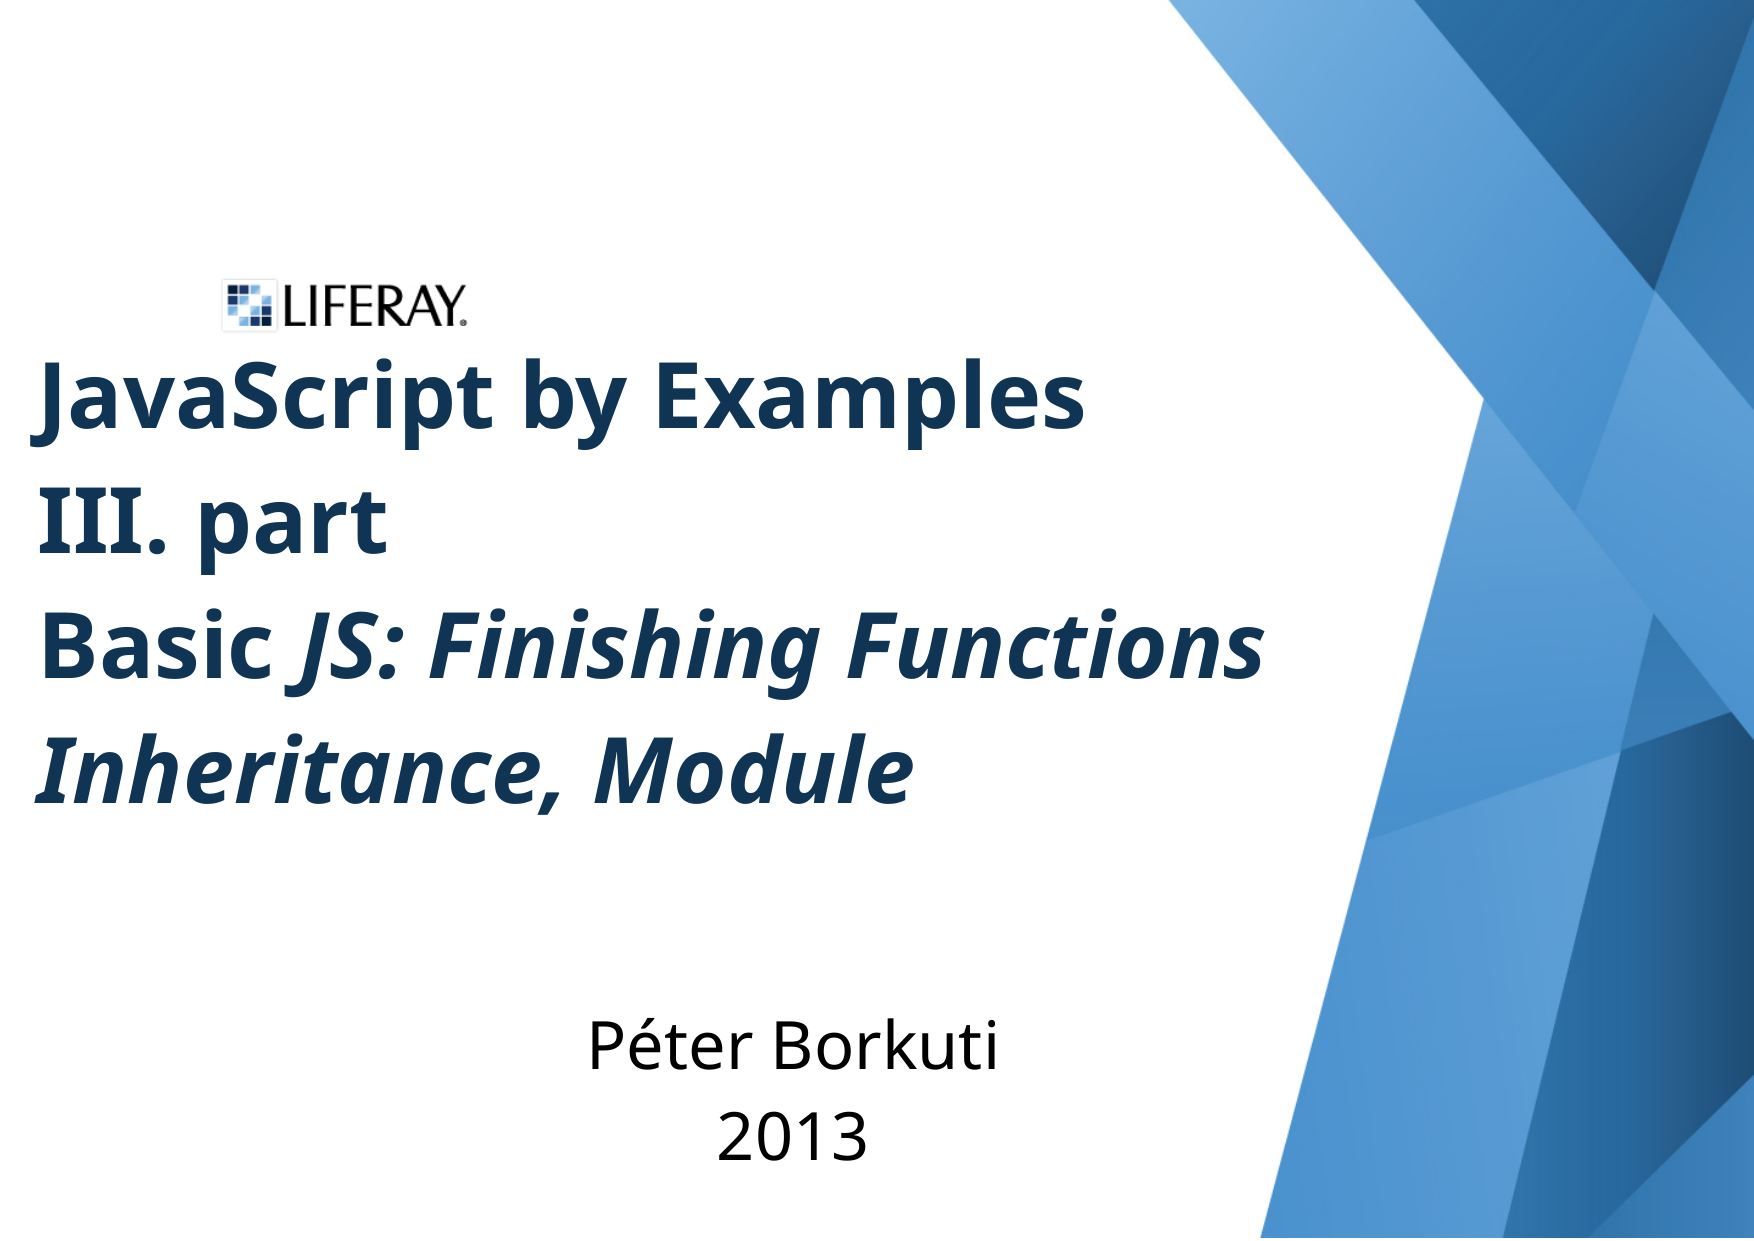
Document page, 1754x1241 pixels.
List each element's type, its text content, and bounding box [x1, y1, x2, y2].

picture [0, 0, 1754, 1238]
title JavaScript by Examples III. part Basic JS: Finishing Functions Inheritance, Module [37, 335, 1526, 826]
subtitle Péter Borkuti 2013 [49, 828, 1538, 1241]
